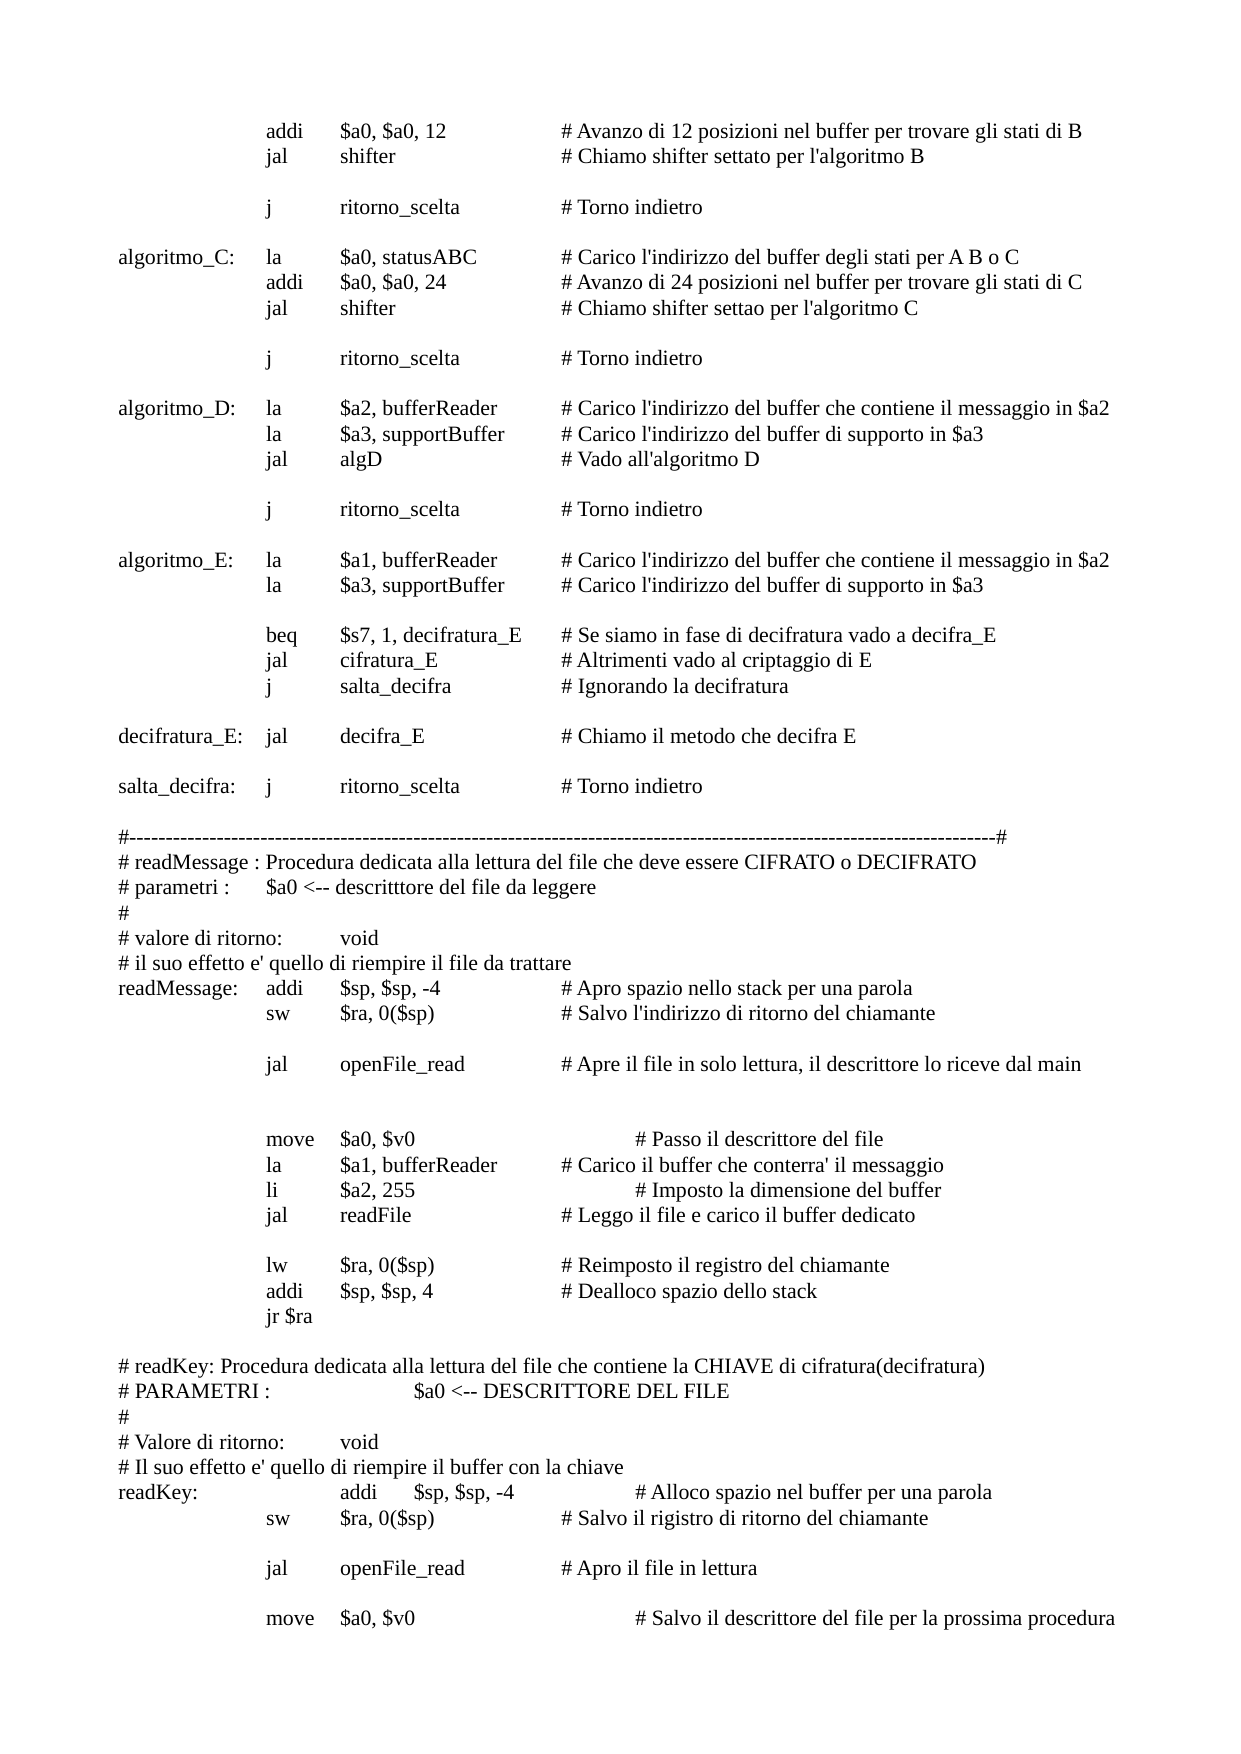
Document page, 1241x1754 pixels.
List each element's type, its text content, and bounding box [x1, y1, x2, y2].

text j ritorno_scelta # Torno indietro [118, 496, 1122, 521]
text jal openFile_read # Apro il file in lettura [118, 1555, 1122, 1580]
text #-----------------------------------------------------------------------------------------------------------------------# [118, 824, 1122, 849]
text jal cifratura_E # Altrimenti vado al criptaggio di E [118, 647, 1122, 673]
text # il suo effetto e' quello di riempire il file da trattare [118, 950, 1122, 975]
text # parametri : $a0 <-- descritttore del file da leggere [118, 874, 1122, 899]
text jal readFile # Leggo il file e carico il buffer dedicato [118, 1202, 1122, 1227]
text la $a3, supportBuffer # Carico l'indirizzo del buffer di supporto in $a3 [118, 421, 1122, 446]
text jal algD # Vado all'algoritmo D [118, 446, 1122, 471]
text # [118, 899, 1122, 925]
text # Valore di ritorno: void [118, 1429, 1122, 1454]
text # readKey: Procedura dedicata alla lettura del file che contiene la CHIAVE di cifratura(decifratura) [118, 1353, 1122, 1378]
text jal shifter # Chiamo shifter settato per l'algoritmo B [118, 143, 1122, 168]
text salta_decifra: j ritorno_scelta # Torno indietro [118, 773, 1122, 799]
text sw $ra, 0($sp) # Salvo il rigistro di ritorno del chiamante [118, 1504, 1122, 1530]
text # readMessage : Procedura dedicata alla lettura del file che deve essere CIFRATO o DECIFRATO [118, 849, 1122, 874]
text sw $ra, 0($sp) # Salvo l'indirizzo di ritorno del chiamante [118, 1000, 1122, 1026]
text j salta_decifra # Ignorando la decifratura [118, 673, 1122, 698]
text jal openFile_read # Apre il file in solo lettura, il descrittore lo riceve dal main [118, 1051, 1122, 1101]
text addi $a0, $a0, 12 # Avanzo di 12 posizioni nel buffer per trovare gli stati di B [118, 118, 1122, 143]
text jal shifter # Chiamo shifter settao per l'algoritmo C [118, 294, 1122, 320]
text algoritmo_C: la $a0, statusABC # Carico l'indirizzo del buffer degli stati per A B o C [118, 244, 1122, 269]
text decifratura_E: jal decifra_E # Chiamo il metodo che decifra E [118, 723, 1122, 748]
text # Il suo effetto e' quello di riempire il buffer con la chiave [118, 1454, 1122, 1479]
text move $a0, $v0 # Passo il descrittore del file [118, 1126, 1122, 1152]
text # [118, 1404, 1122, 1429]
text addi $sp, $sp, 4 # Dealloco spazio dello stack [118, 1278, 1122, 1303]
text # PARAMETRI : $a0 <-- DESCRITTORE DEL FILE [118, 1378, 1122, 1404]
text algoritmo_E: la $a1, bufferReader # Carico l'indirizzo del buffer che contiene il messaggio in $a2 [118, 547, 1122, 572]
text j ritorno_scelta # Torno indietro [118, 194, 1122, 219]
text li $a2, 255 # Imposto la dimensione del buffer [118, 1177, 1122, 1202]
text addi $a0, $a0, 24 # Avanzo di 24 posizioni nel buffer per trovare gli stati di C [118, 269, 1122, 294]
text beq $s7, 1, decifratura_E # Se siamo in fase di decifratura vado a decifra_E [118, 622, 1122, 647]
text jr $ra [118, 1303, 1122, 1328]
text readMessage: addi $sp, $sp, -4 # Apro spazio nello stack per una parola [118, 975, 1122, 1000]
text j ritorno_scelta # Torno indietro [118, 345, 1122, 370]
text la $a1, bufferReader # Carico il buffer che conterra' il messaggio [118, 1152, 1122, 1177]
text move $a0, $v0 # Salvo il descrittore del file per la prossima procedura [118, 1605, 1122, 1631]
text la $a3, supportBuffer # Carico l'indirizzo del buffer di supporto in $a3 [118, 572, 1122, 597]
text readKey: addi $sp, $sp, -4 # Alloco spazio nel buffer per una parola [118, 1479, 1122, 1504]
text algoritmo_D: la $a2, bufferReader # Carico l'indirizzo del buffer che contiene il messaggio in $a2 [118, 395, 1122, 421]
text lw $ra, 0($sp) # Reimposto il registro del chiamante [118, 1252, 1122, 1278]
text # valore di ritorno: void [118, 925, 1122, 950]
